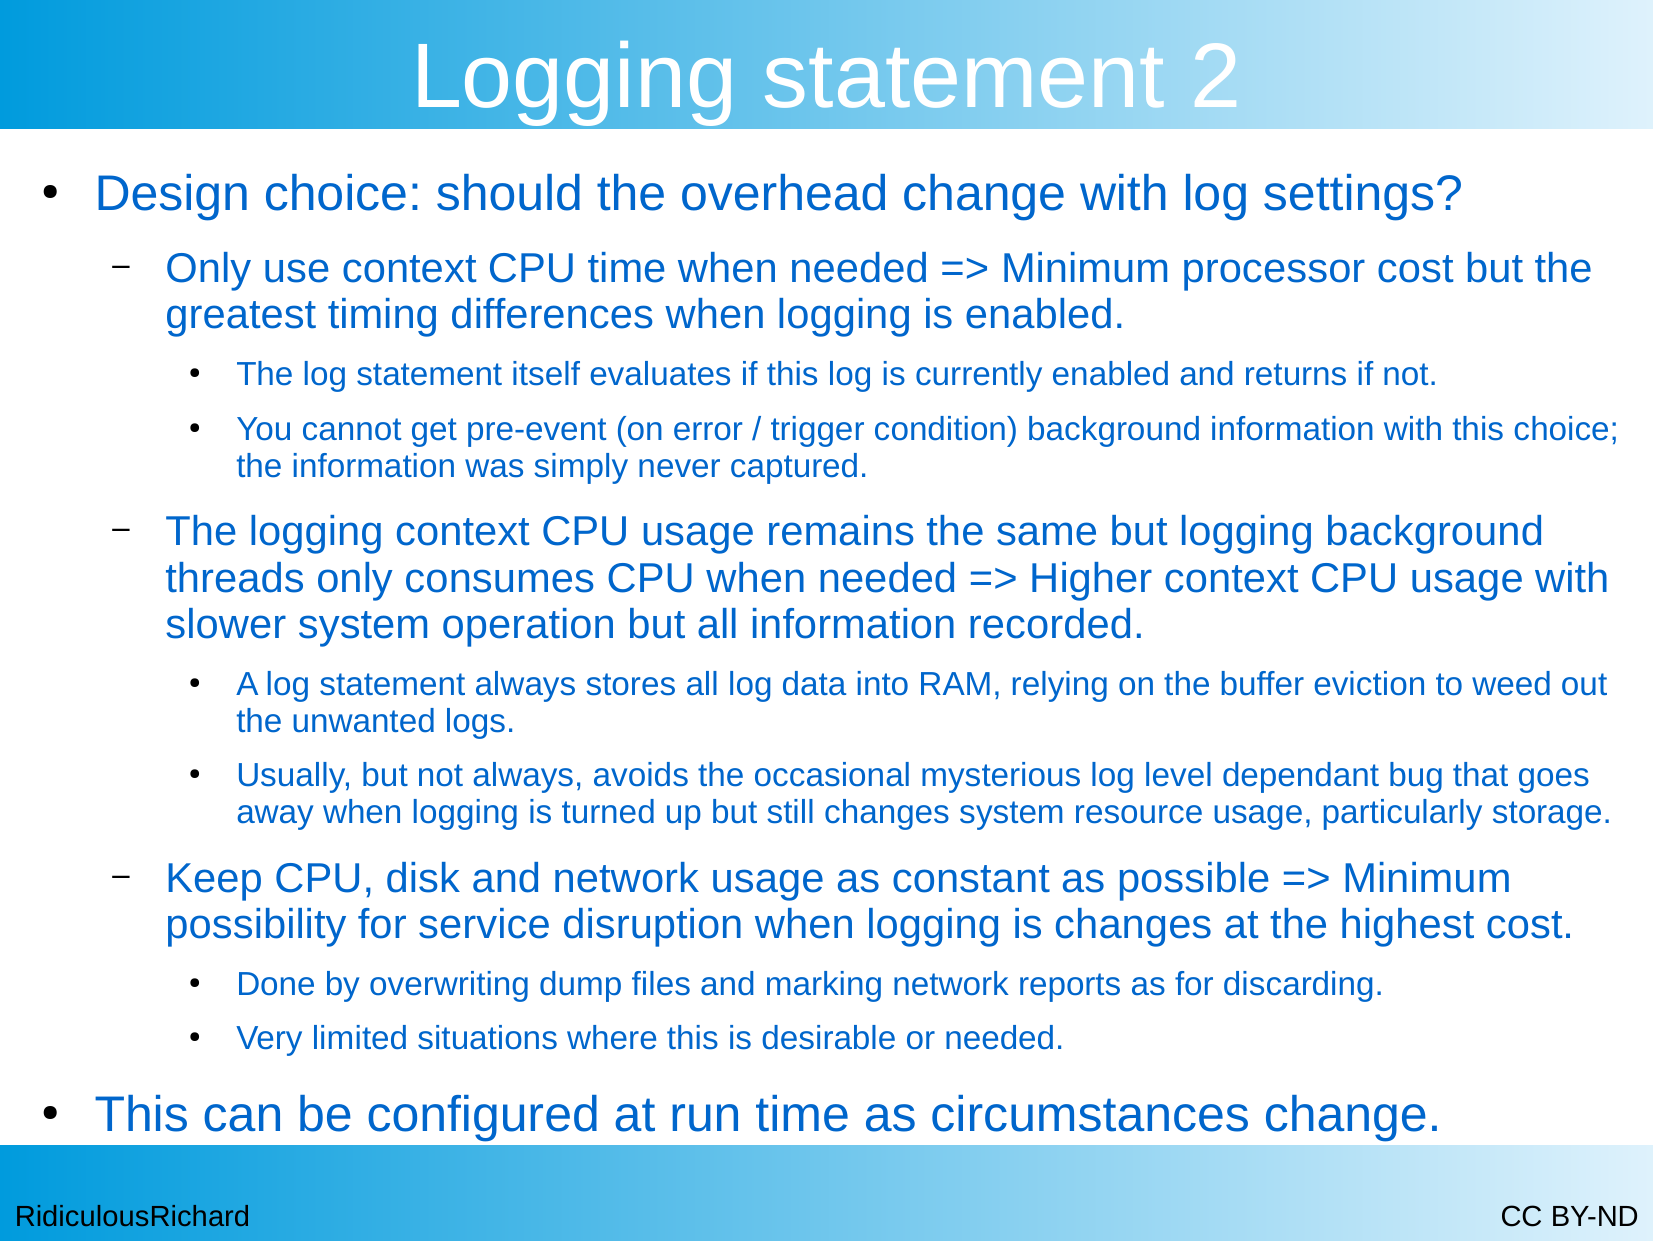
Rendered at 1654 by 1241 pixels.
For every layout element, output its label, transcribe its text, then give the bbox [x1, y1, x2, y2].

title Logging statement 2 [82, 23, 1571, 129]
list Design choice: should the overhead change with log settings? Only use context CPU time when needed => Minimum processor cost but the greatest timing differences when logging is enabled. The log statement itself evaluates if this log is currently enabled and returns if not. You cannot get pre-event (on error / trigger condition) background information with this choice; the information was simply never captured. The logging context CPU usage remains the same but logging background threads only consumes CPU when needed => Higher context CPU usage with slower system operation but all information recorded. A log statement always stores all log data into RAM, relying on the buffer eviction to weed out the unwanted logs. Usually, but not always, avoids the occasional mysterious log level dependant bug that goes away when logging is turned up but still changes system resource usage, particularly storage. Keep CPU, disk and network usage as constant as possible => Minimum possibility for service disruption when logging is changes at the highest cost. Done by overwriting dump files and marking network reports as for discarding. Very limited situations where this is desirable or needed. This can be configured at run time as circumstances change. [23, 165, 1630, 1123]
